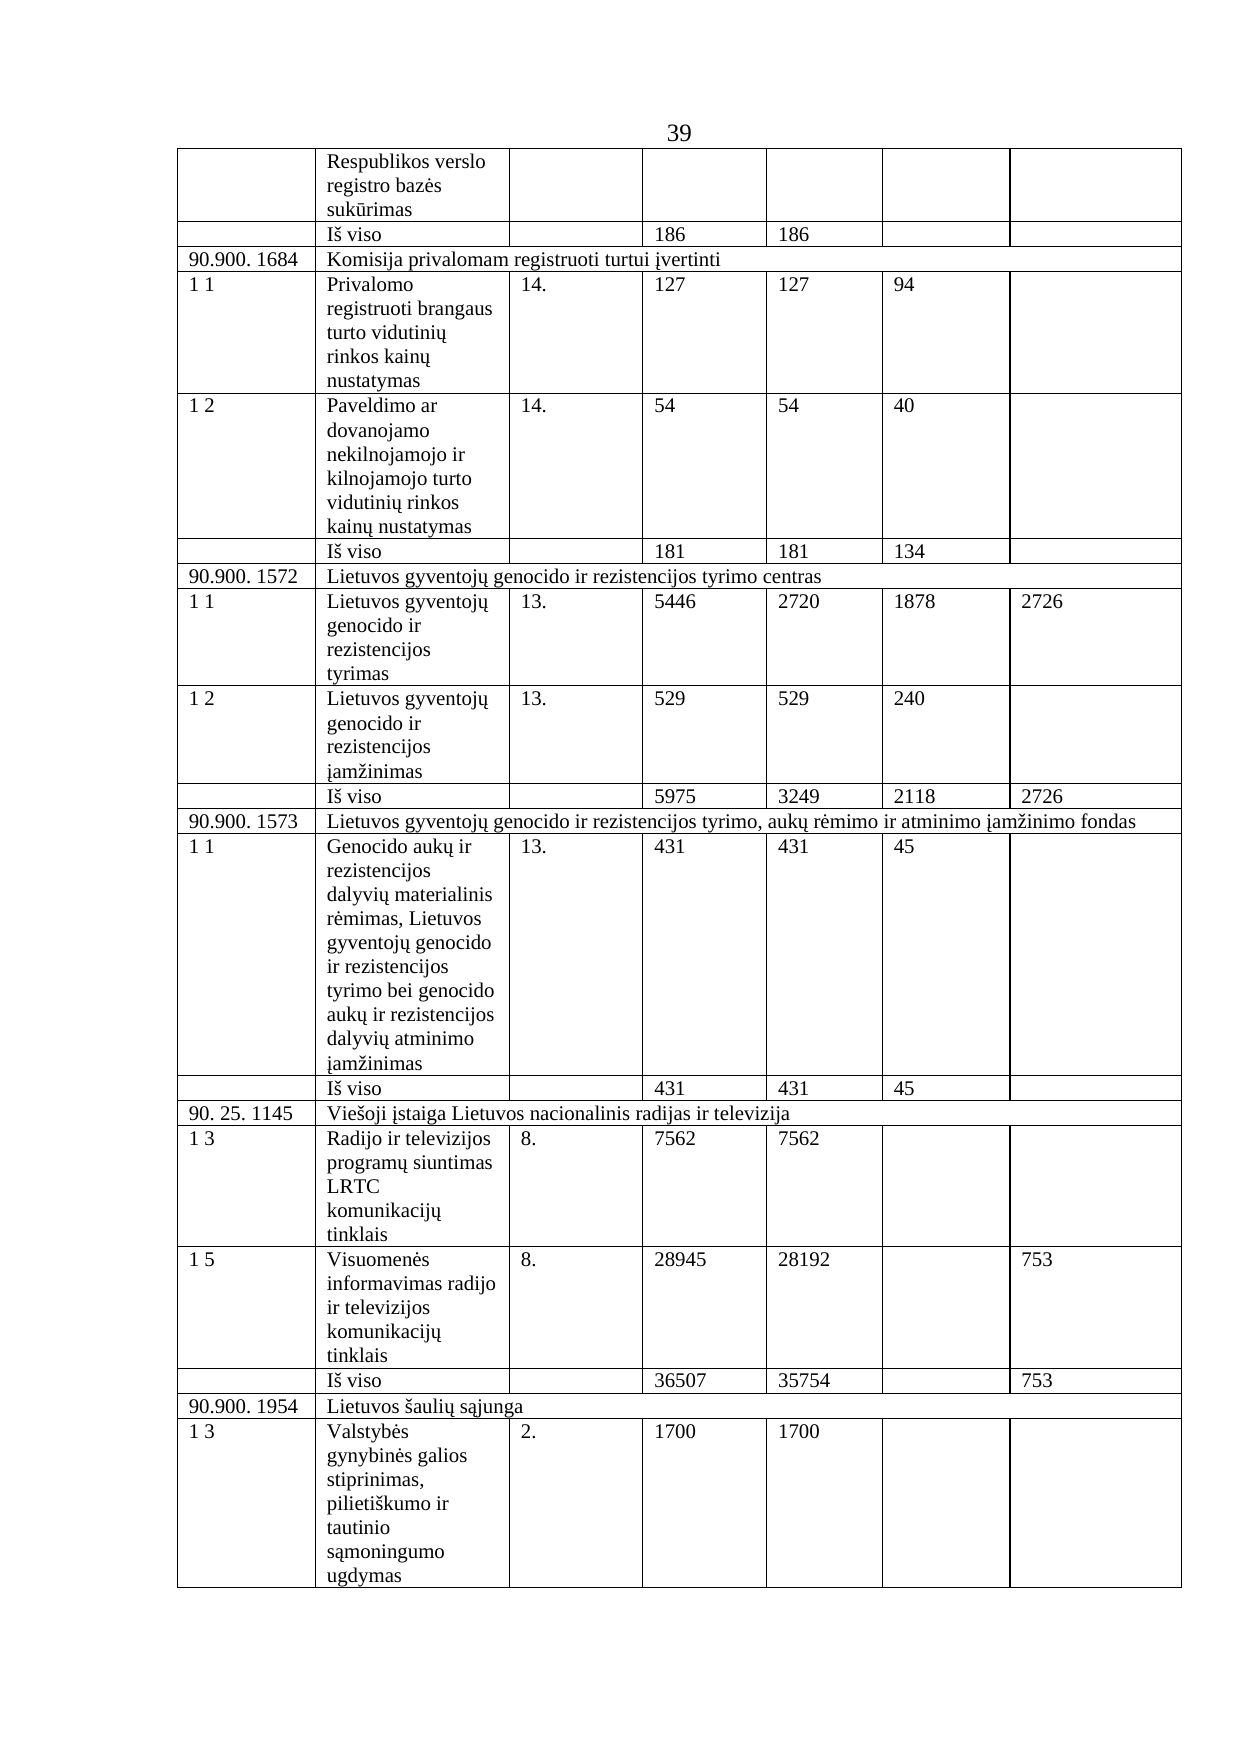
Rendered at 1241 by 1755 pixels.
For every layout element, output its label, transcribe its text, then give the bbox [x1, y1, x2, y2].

table_cell [178, 539, 315, 563]
table_cell 90.900. 1573 [178, 809, 315, 833]
table_cell Iš viso [316, 1076, 509, 1099]
table_cell 529 [767, 686, 882, 783]
table_cell 2726 [1011, 589, 1181, 685]
table_cell [1011, 539, 1181, 563]
table_cell 90.900. 1572 [178, 564, 315, 588]
table_cell 1 5 [178, 1247, 315, 1367]
table_cell 54 [643, 394, 766, 538]
table_cell 186 [643, 222, 766, 246]
table_cell [1011, 686, 1181, 783]
table_cell 13. [510, 834, 642, 1074]
table_cell 1700 [767, 1419, 882, 1587]
table_cell Iš viso [316, 784, 509, 808]
table_cell 134 [883, 539, 1009, 563]
table_cell Radijo ir televizijos programų siuntimas LRTC komunikacijų tinklais [316, 1126, 509, 1246]
table_cell Paveldimo ar dovanojamo nekilnojamojo ir kilnojamojo turto vidutinių rinkos kainų nustatymas [316, 394, 509, 538]
table_cell 1 1 [178, 589, 315, 685]
table_cell 14. [510, 272, 642, 392]
table_cell Lietuvos gyventojų genocido ir rezistencijos tyrimo, aukų rėmimo ir atminimo įamžinimo fondas [316, 809, 1181, 833]
table_cell [643, 149, 766, 221]
table_cell [883, 1419, 1009, 1587]
table_cell 1 1 [178, 272, 315, 392]
table_cell 8. [510, 1247, 642, 1367]
table_cell [1011, 834, 1181, 1074]
table_cell 2726 [1011, 784, 1181, 808]
table_cell 28945 [643, 1247, 766, 1367]
table_cell [1011, 1419, 1181, 1587]
table_cell [1011, 272, 1181, 392]
table_cell [178, 1076, 315, 1099]
table_cell 127 [643, 272, 766, 392]
table_cell [510, 784, 642, 808]
table_cell 2. [510, 1419, 642, 1587]
table_cell [883, 222, 1009, 246]
table_cell 529 [643, 686, 766, 783]
table_cell Lietuvos gyventojų genocido ir rezistencijos tyrimo centras [316, 564, 1181, 588]
table_cell 431 [767, 1076, 882, 1099]
table_cell 1 3 [178, 1126, 315, 1246]
table_cell 8. [510, 1126, 642, 1246]
table_cell 7562 [643, 1126, 766, 1246]
table_cell [510, 222, 642, 246]
table_cell Valstybės gynybinės galios stiprinimas, pilietiškumo ir tautinio sąmoningumo ugdymas [316, 1419, 509, 1587]
table_cell 35754 [767, 1369, 882, 1392]
table_cell 90.900. 1684 [178, 247, 315, 271]
table_cell 36507 [643, 1369, 766, 1392]
table_cell 54 [767, 394, 882, 538]
table_cell 2720 [767, 589, 882, 685]
table_cell 240 [883, 686, 1009, 783]
table_cell [510, 149, 642, 221]
table_cell Visuomenės informavimas radijo ir televizijos komunikacijų tinklais [316, 1247, 509, 1367]
table_cell 1 2 [178, 686, 315, 783]
table_cell 14. [510, 394, 642, 538]
table_cell 181 [643, 539, 766, 563]
table_cell [883, 1126, 1009, 1246]
table_cell [178, 222, 315, 246]
table_cell [510, 539, 642, 563]
table_cell 431 [643, 834, 766, 1074]
table_cell 45 [883, 834, 1009, 1074]
table_cell 127 [767, 272, 882, 392]
table_cell [767, 149, 882, 221]
table_cell 1 2 [178, 394, 315, 538]
table_cell 7562 [767, 1126, 882, 1246]
table_cell [178, 149, 315, 221]
table_cell Genocido aukų ir rezistencijos dalyvių materialinis rėmimas, Lietuvos gyventojų genocido ir rezistencijos tyrimo bei genocido aukų ir rezistencijos dalyvių atminimo įamžinimas [316, 834, 509, 1074]
table_cell [883, 1369, 1009, 1392]
table_cell 2118 [883, 784, 1009, 808]
table_cell Lietuvos gyventojų genocido ir rezistencijos įamžinimas [316, 686, 509, 783]
table_cell 45 [883, 1076, 1009, 1099]
table_cell Lietuvos šaulių sąjunga [316, 1394, 1181, 1418]
table_cell 3249 [767, 784, 882, 808]
table_cell 94 [883, 272, 1009, 392]
table_cell [1011, 149, 1181, 221]
table_cell [510, 1076, 642, 1099]
table_cell 186 [767, 222, 882, 246]
table_cell 1878 [883, 589, 1009, 685]
table_cell 90.900. 1954 [178, 1394, 315, 1418]
table_cell [1011, 222, 1181, 246]
table_cell [1011, 1126, 1181, 1246]
table_cell Respublikos verslo registro bazės sukūrimas [316, 149, 509, 221]
table_cell [178, 784, 315, 808]
table_cell 40 [883, 394, 1009, 538]
table_cell 13. [510, 589, 642, 685]
table_cell 1 1 [178, 834, 315, 1074]
table_cell 1700 [643, 1419, 766, 1587]
table_cell [883, 149, 1009, 221]
table_cell [1011, 1076, 1181, 1099]
table_cell Iš viso [316, 539, 509, 563]
table_cell 431 [643, 1076, 766, 1099]
table_cell [883, 1247, 1009, 1367]
table_cell 5446 [643, 589, 766, 685]
table_cell Komisija privalomam registruoti turtui įvertinti [316, 247, 1181, 271]
table_cell 181 [767, 539, 882, 563]
table_cell 5975 [643, 784, 766, 808]
table_cell Iš viso [316, 222, 509, 246]
table_cell 28192 [767, 1247, 882, 1367]
table_cell [510, 1369, 642, 1392]
table_cell Privalomo registruoti brangaus turto vidutinių rinkos kainų nustatymas [316, 272, 509, 392]
table_cell [178, 1369, 315, 1392]
table_cell 753 [1011, 1247, 1181, 1367]
table_cell Viešoji įstaiga Lietuvos nacionalinis radijas ir televizija [316, 1101, 1181, 1125]
table_cell [1011, 394, 1181, 538]
table_cell Lietuvos gyventojų genocido ir rezistencijos tyrimas [316, 589, 509, 685]
table_cell 431 [767, 834, 882, 1074]
table_cell 1 3 [178, 1419, 315, 1587]
table_cell 13. [510, 686, 642, 783]
table_cell Iš viso [316, 1369, 509, 1392]
table_cell 753 [1011, 1369, 1181, 1392]
table_cell 90. 25. 1145 [178, 1101, 315, 1125]
